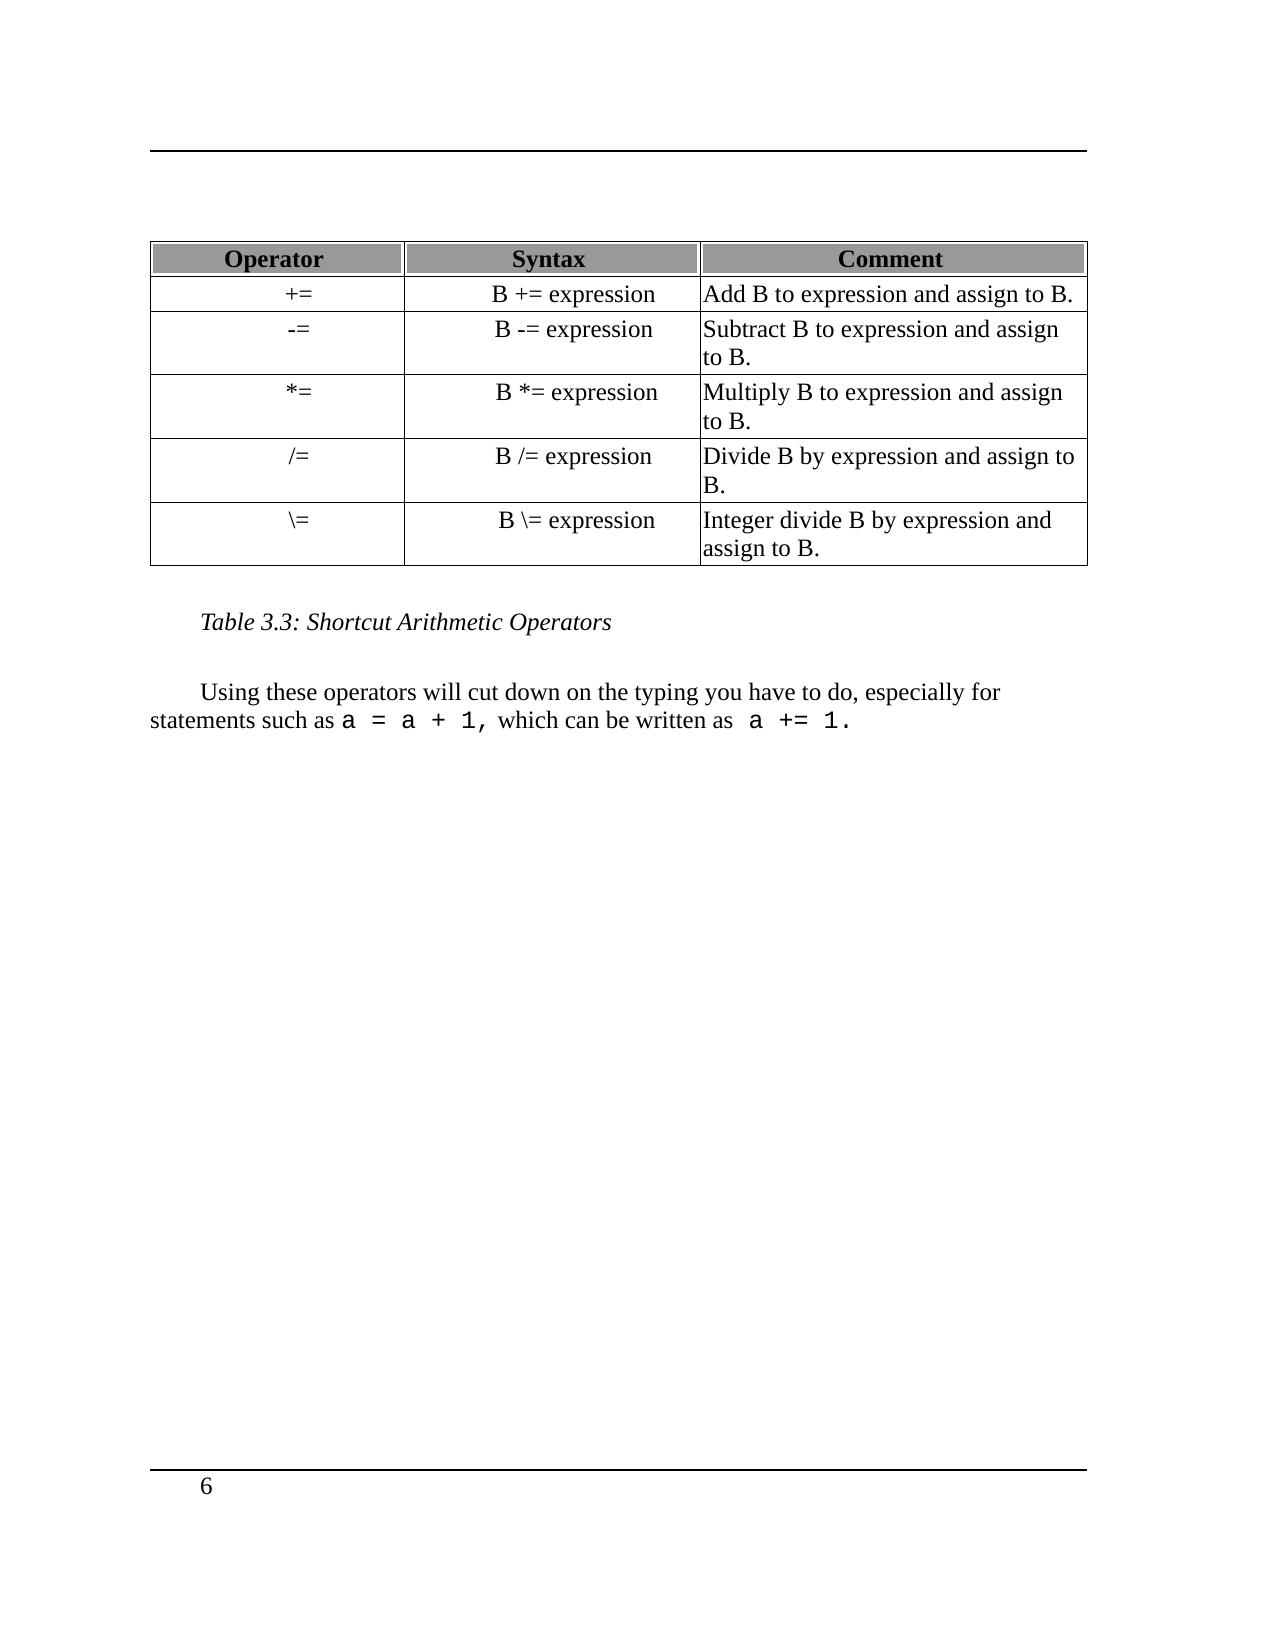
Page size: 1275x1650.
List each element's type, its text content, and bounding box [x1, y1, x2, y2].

table_cell *= [151, 375, 404, 438]
table_cell /= [151, 439, 404, 502]
table_cell += [151, 277, 404, 311]
table_cell Integer divide B by expression and assign to B. [701, 503, 1087, 565]
text Table 3.3: Shortcut Arithmetic Operators [150, 607, 1087, 635]
table_cell B /= expression [405, 439, 700, 502]
table_cell Subtract B to expression and assign to B. [701, 312, 1087, 374]
text Using these operators will cut down on the typing you have to do, especially for statements such as a = a + 1, which can be written as a += 1. [150, 677, 1087, 736]
table_cell -= [151, 312, 404, 374]
table_cell B *= expression [405, 375, 700, 438]
table_cell Multiply B to expression and assign to B. [701, 375, 1087, 438]
table_cell Divide B by expression and assign to B. [701, 439, 1087, 502]
table_header Operator [151, 242, 404, 276]
table_header Comment [701, 242, 1087, 276]
table_cell \= [151, 503, 404, 565]
table_cell B += expression [405, 277, 700, 311]
table_cell B -= expression [405, 312, 700, 374]
table_cell B \= expression [405, 503, 700, 565]
table_cell Add B to expression and assign to B. [701, 277, 1087, 311]
table_header Syntax [405, 242, 700, 276]
